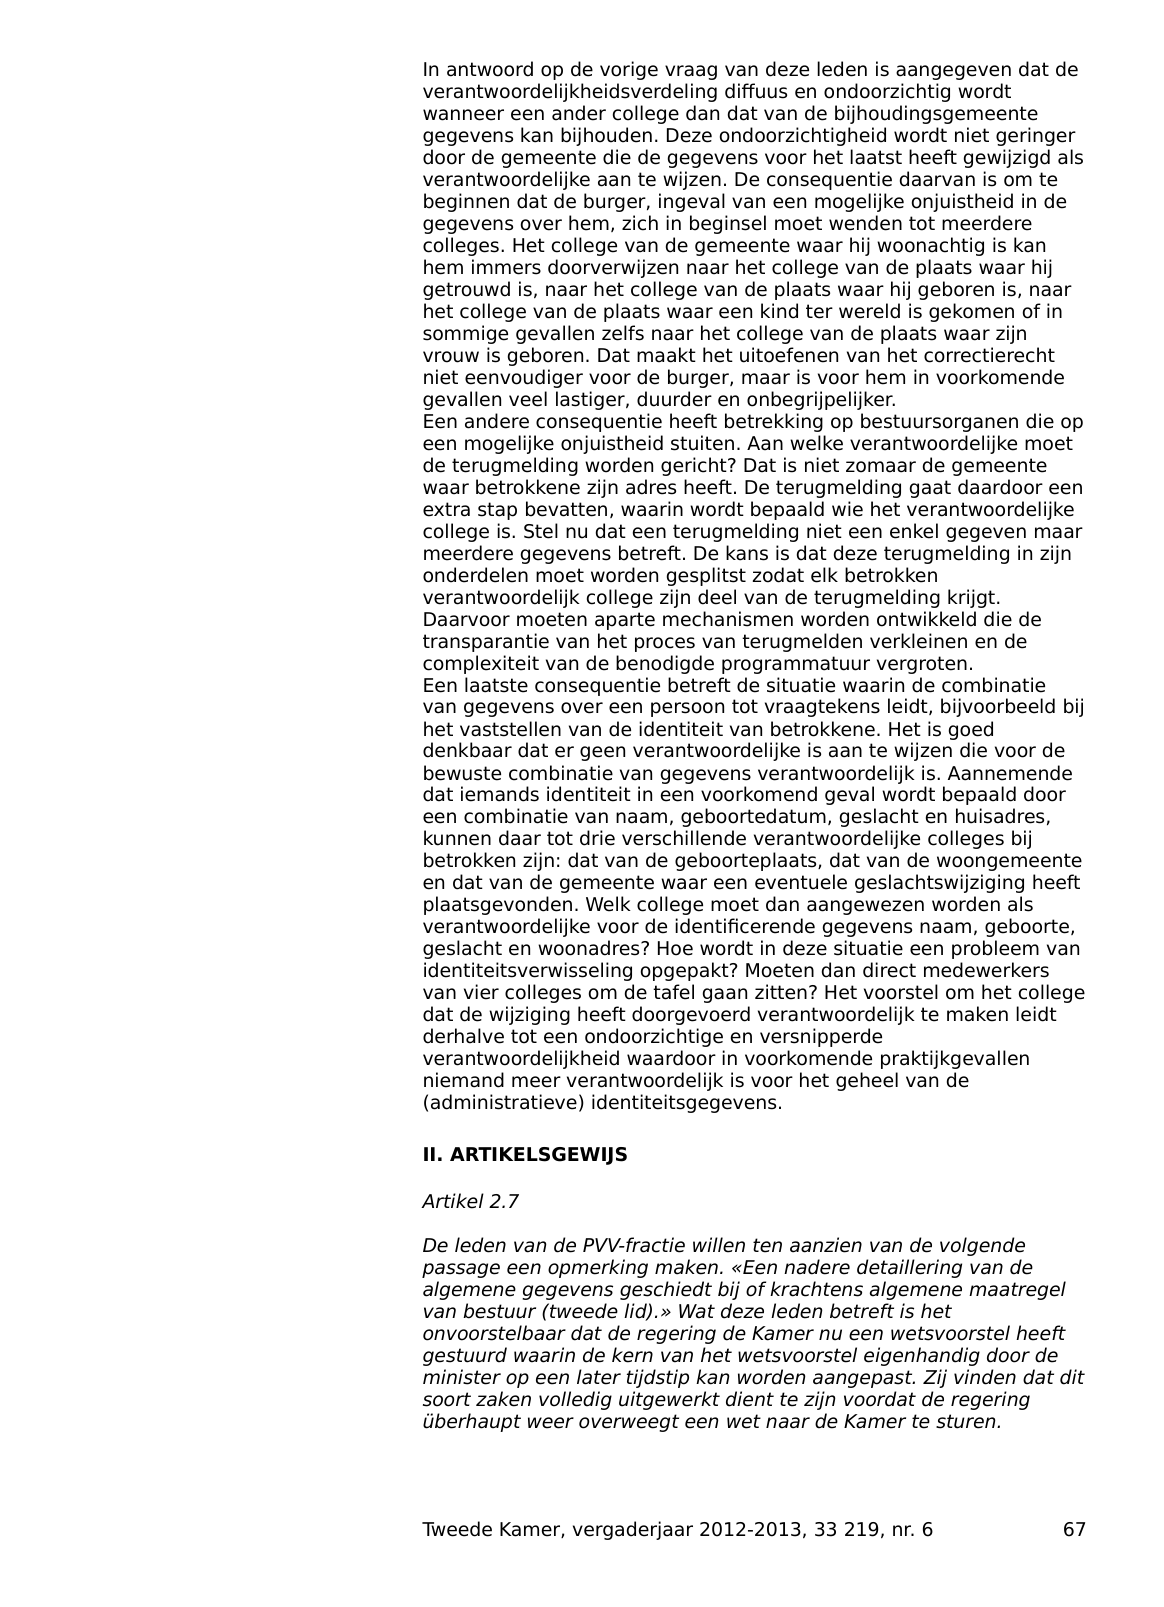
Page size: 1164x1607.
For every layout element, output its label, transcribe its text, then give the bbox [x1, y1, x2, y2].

text Een laatste consequentie betreft de situatie waarin de combinatie van gegevens over een persoon tot vraagtekens leidt, bijvoorbeeld bij het vaststellen van de identiteit van betrokkene. Het is goed denkbaar dat er geen verantwoordelijke is aan te wijzen die voor de bewuste combinatie van gegevens verantwoordelijk is. Aannemende dat iemands identiteit in een voorkomend geval wordt bepaald door een combinatie van naam, geboortedatum, geslacht en huisadres, kunnen daar tot drie verschillende verantwoordelijke colleges bij betrokken zijn: dat van de geboorteplaats, dat van de woongemeente en dat van de gemeente waar een eventuele geslachtswijziging heeft plaatsgevonden. Welk college moet dan aangewezen worden als verantwoordelijke voor de identificerende gegevens naam, geboorte, geslacht en woonadres? Hoe wordt in deze situatie een probleem van identiteitsverwisseling opgepakt? Moeten dan direct medewerkers van vier colleges om de tafel gaan zitten? Het voorstel om het college dat de wijziging heeft doorgevoerd verantwoordelijk te maken leidt derhalve tot een ondoorzichtige en versnipperde verantwoordelijkheid waardoor in voorkomende praktijkgevallen niemand meer verantwoordelijk is voor het geheel van de (administratieve) identiteitsgegevens. [422, 674, 1087, 1114]
text In antwoord op de vorige vraag van deze leden is aangegeven dat de verantwoordelijkheidsverdeling diffuus en ondoorzichtig wordt wanneer een ander college dan dat van de bijhoudingsgemeente gegevens kan bijhouden. Deze ondoorzichtigheid wordt niet geringer door de gemeente die de gegevens voor het laatst heeft gewijzigd als verantwoordelijke aan te wijzen. De consequentie daarvan is om te beginnen dat de burger, ingeval van een mogelijke onjuistheid in de gegevens over hem, zich in beginsel moet wenden tot meerdere colleges. Het college van de gemeente waar hij woonachtig is kan hem immers doorverwijzen naar het college van de plaats waar hij getrouwd is, naar het college van de plaats waar hij geboren is, naar het college van de plaats waar een kind ter wereld is gekomen of in sommige gevallen zelfs naar het college van de plaats waar zijn vrouw is geboren. Dat maakt het uitoefenen van het correctierecht niet eenvoudiger voor de burger, maar is voor hem in voorkomende gevallen veel lastiger, duurder en onbegrijpelijker. [422, 59, 1087, 411]
text Een andere consequentie heeft betrekking op bestuursorganen die op een mogelijke onjuistheid stuiten. Aan welke verantwoordelijke moet de terugmelding worden gericht? Dat is niet zomaar de gemeente waar betrokkene zijn adres heeft. De terugmelding gaat daardoor een extra stap bevatten, waarin wordt bepaald wie het verantwoordelijke college is. Stel nu dat een terugmelding niet een enkel gegeven maar meerdere gegevens betreft. De kans is dat deze terugmelding in zijn onderdelen moet worden gesplitst zodat elk betrokken verantwoordelijk college zijn deel van de terugmelding krijgt. Daarvoor moeten aparte mechanismen worden ontwikkeld die de transparantie van het proces van terugmelden verkleinen en de complexiteit van de benodigde programmatuur vergroten. [422, 411, 1087, 674]
subtitle II. ARTIKELSGEWIJS [422, 1144, 1087, 1166]
text De leden van de PVV-fractie willen ten aanzien van de volgende passage een opmerking maken. «Een nadere detaillering van de algemene gegevens geschiedt bij of krachtens algemene maatregel van bestuur (tweede lid).» Wat deze leden betreft is het onvoorstelbaar dat de regering de Kamer nu een wetsvoorstel heeft gestuurd waarin de kern van het wetsvoorstel eigenhandig door de minister op een later tijdstip kan worden aangepast. Zij vinden dat dit soort zaken volledig uitgewerkt dient te zijn voordat de regering überhaupt weer overweegt een wet naar de Kamer te sturen. [422, 1235, 1087, 1433]
subtitle Artikel 2.7 [422, 1191, 1087, 1213]
